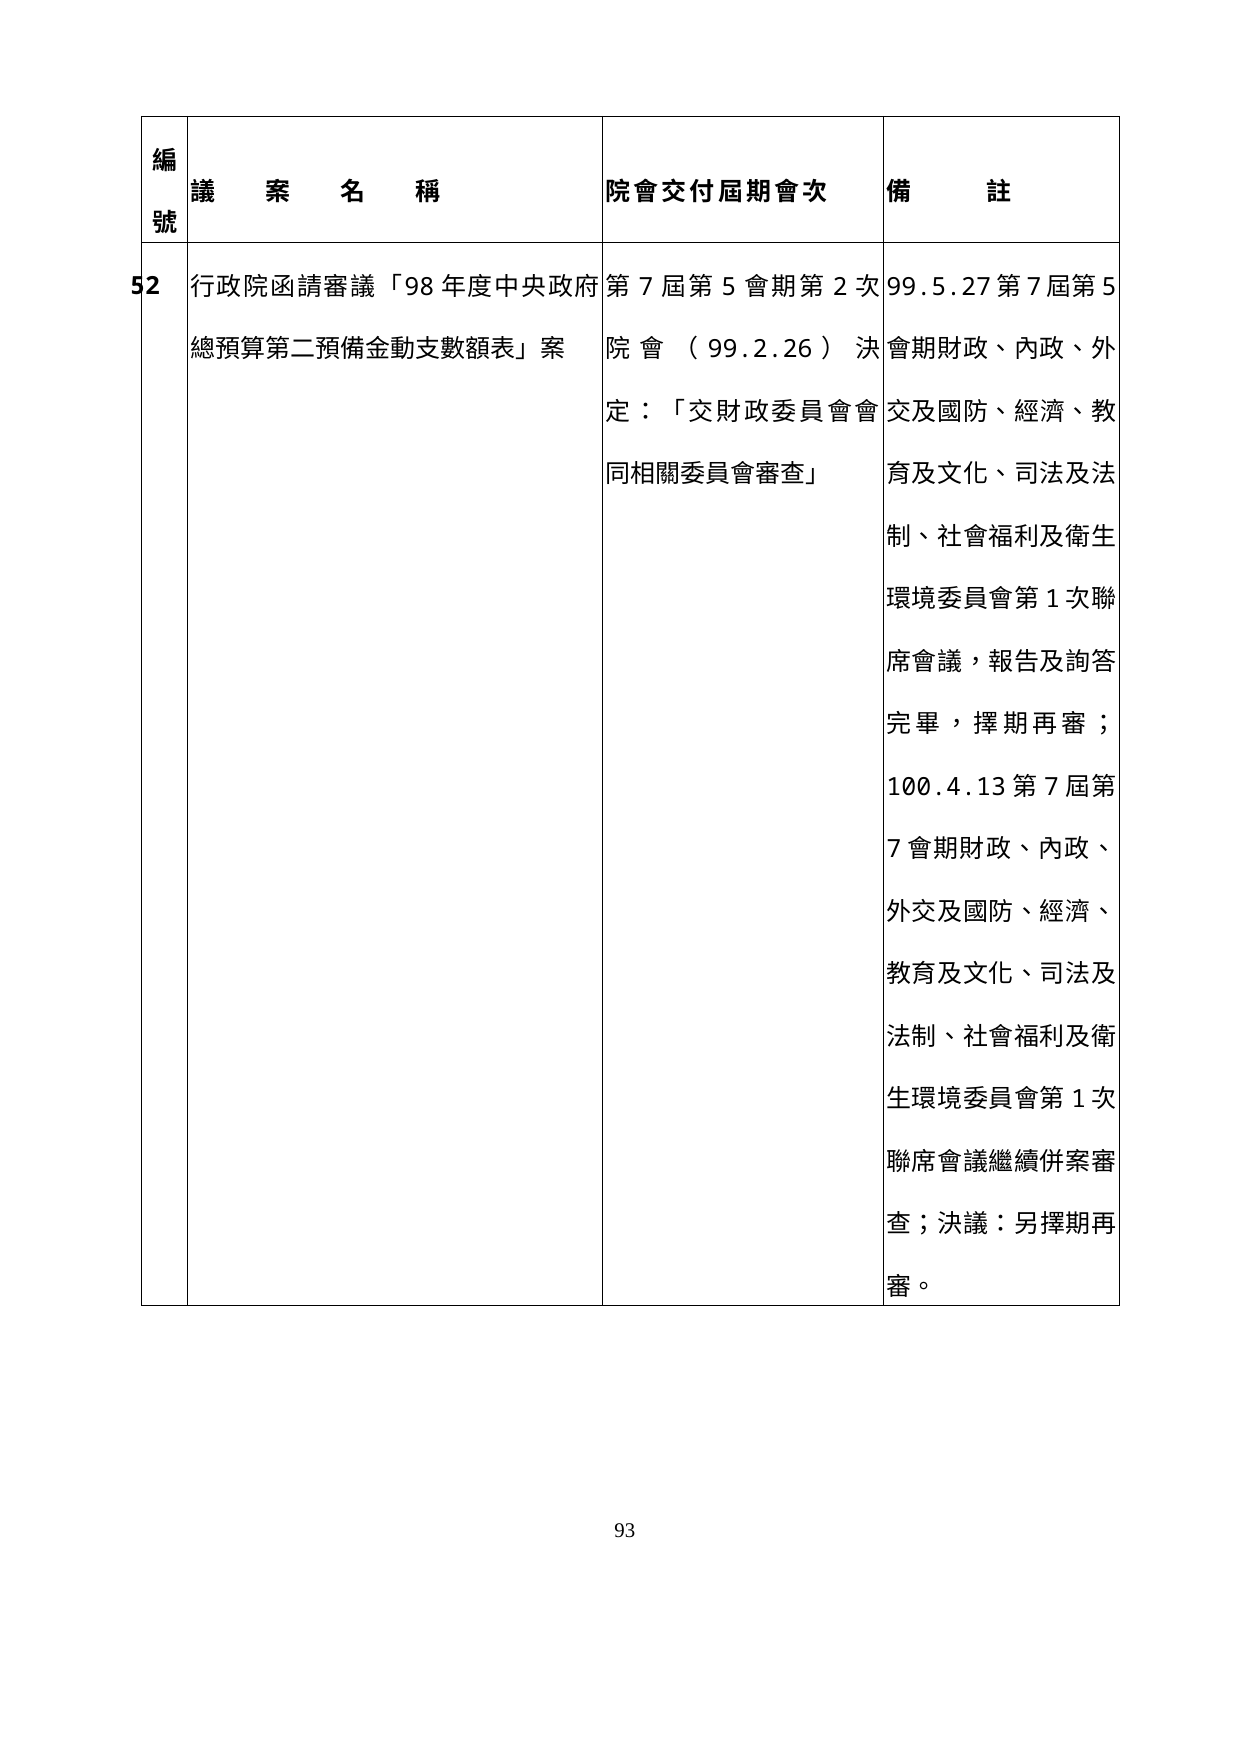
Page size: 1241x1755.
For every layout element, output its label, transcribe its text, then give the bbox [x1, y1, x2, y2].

table_cell [142, 243, 187, 1305]
table_header 編號 [142, 117, 187, 242]
table_header 院會交付屆期會次 [603, 117, 883, 242]
table_cell 行政院函請審議「98年度中央政府總預算第二預備金動支數額表」案 [188, 243, 602, 1305]
table_header 備 註 [884, 117, 1119, 242]
table_header 議 案 名 稱 [188, 117, 602, 242]
table_cell 第7屆第5會期第2次院會（99.2.26）決定：「交財政委員會會同相關委員會審查」 [603, 243, 883, 1305]
table_cell 99.5.27第7屆第5會期財政、內政、外交及國防、經濟、教育及文化、司法及法制、社會福利及衛生環境委員會第1次聯席會議，報告及詢答完畢，擇期再審；100.4.13第7屆第7會期財政、內政、外交及國防、經濟、教育及文化、司法及法制、社會福利及衛生環境委員會第1次聯席會議繼續併案審查；決議：另擇期再審。 [884, 243, 1119, 1305]
